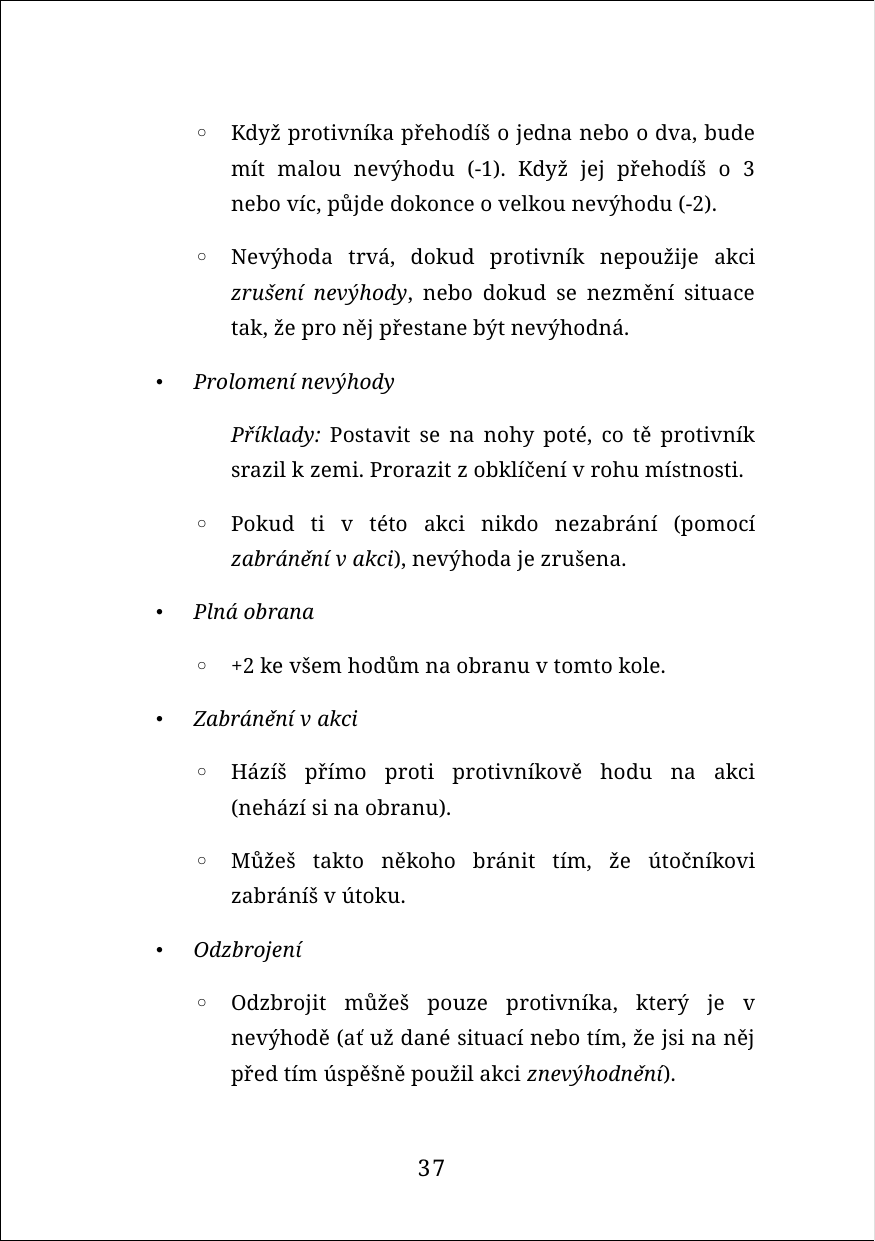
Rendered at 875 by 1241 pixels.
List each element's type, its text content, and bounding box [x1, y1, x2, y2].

list Házíš přímo proti protivníkově hodu na akci (nehází si na obranu). [193, 757, 756, 821]
list Když protivníka přehodíš o jedna nebo o dva, bude mít malou nevýhodu (-1). Když jej přehodíš o 3 nebo víc, půjde dokonce o velkou nevýhodu (-2). [193, 118, 756, 218]
list Příklady: Postavit se na nohy poté, co tě protivník srazil k zemi. Prorazit z obklíčení v rohu místnosti. [193, 420, 756, 484]
list Můžeš takto někoho bránit tím, že útočníkovi zabráníš v útoku. [193, 846, 756, 910]
list Odzbrojit můžeš pouze protivníka, který je v nevýhodě (ať už dané situací nebo tím, že jsi na něj před tím úspěšně použil akci znevýhodnění). [193, 988, 756, 1087]
list Plná obrana [156, 597, 756, 626]
list Zabránění v akci [156, 704, 756, 732]
list Odzbrojení [156, 935, 756, 963]
list Pokud ti v této akci nikdo nezabrání (pomocí zabránění v akci), nevýhoda je zrušena. [193, 509, 756, 573]
list Nevýhoda trvá, dokud protivník nepoužije akci zrušení nevýhody, nebo dokud se nezmění situace tak, že pro něj přestane být nevýhodná. [193, 242, 756, 342]
list +2 ke všem hodům na obranu v tomto kole. [193, 651, 756, 679]
list Prolomení nevýhody [156, 367, 756, 395]
